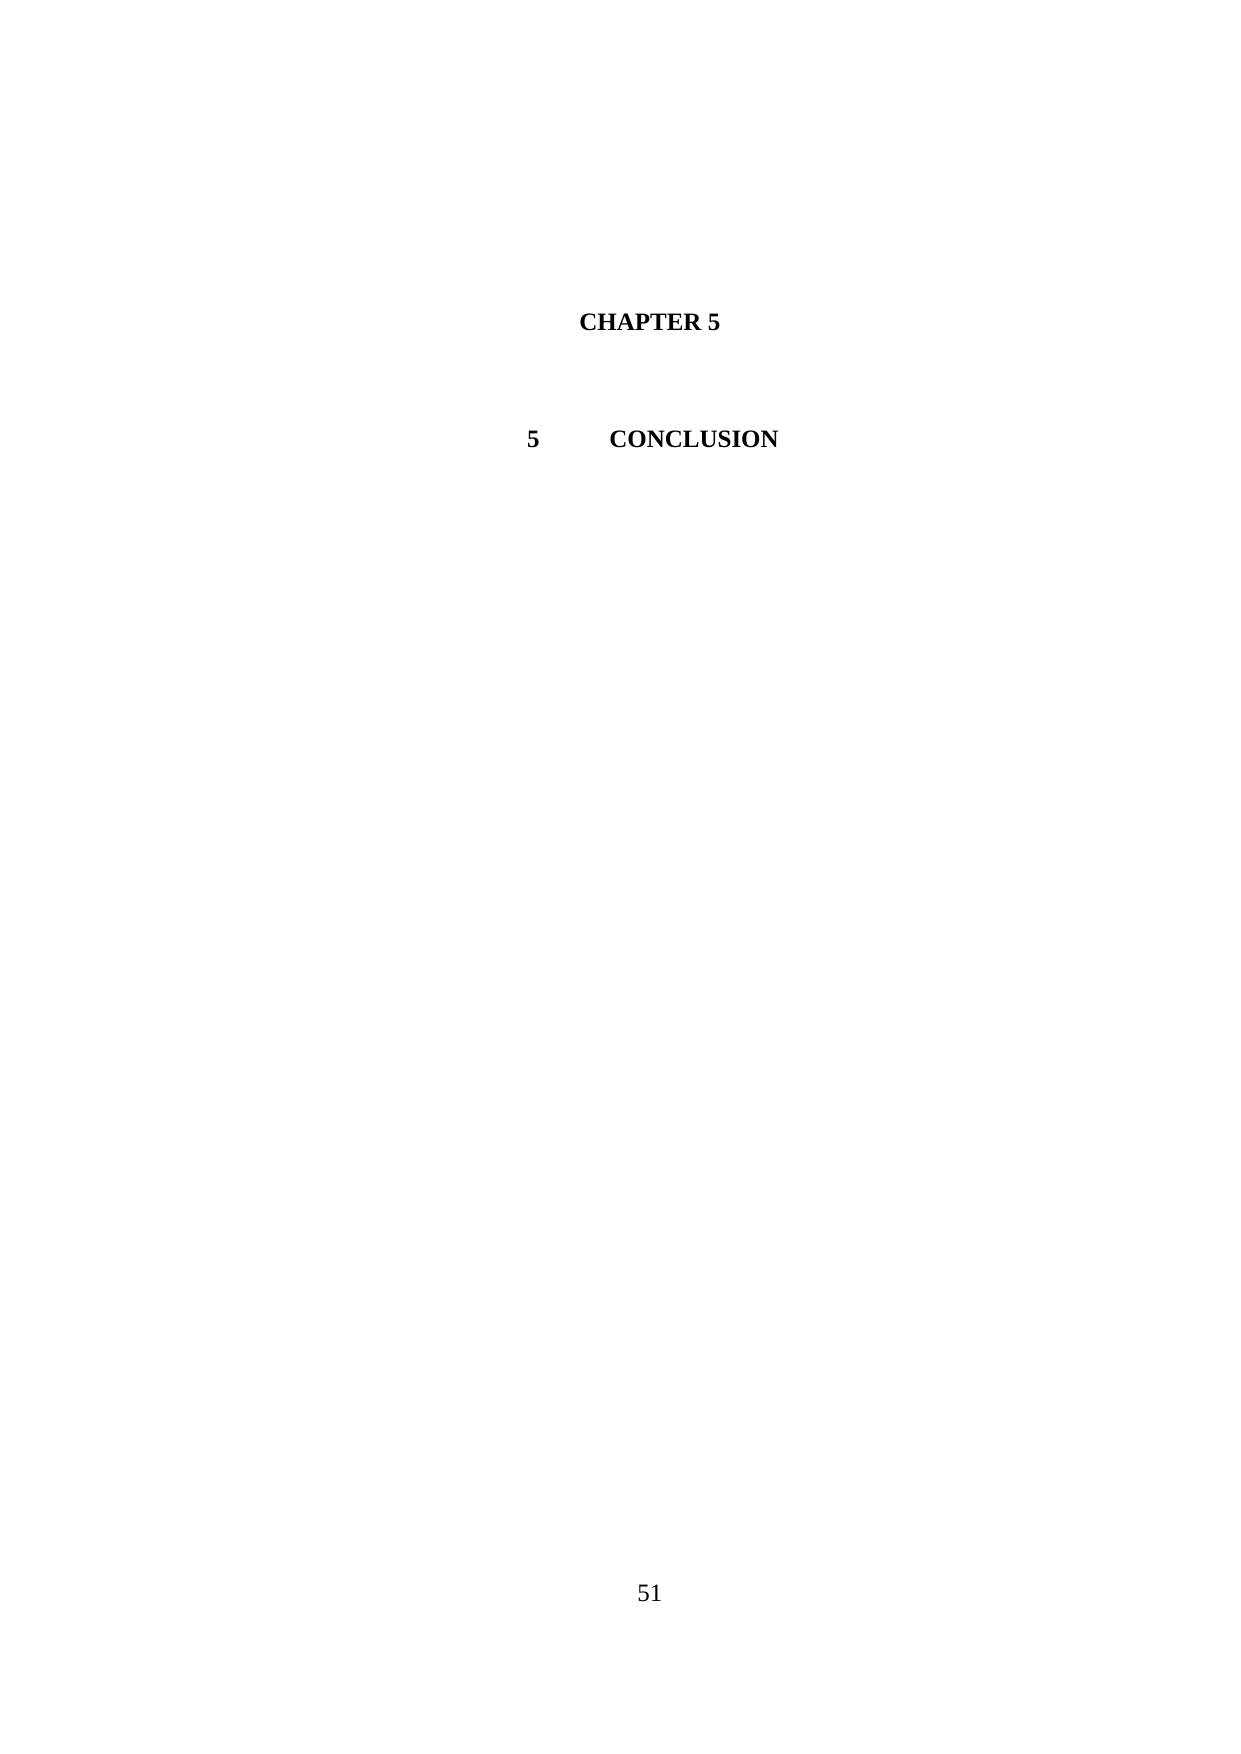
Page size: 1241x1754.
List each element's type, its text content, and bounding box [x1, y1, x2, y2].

subtitle CONCLUSION [236, 424, 1063, 453]
subtitle CHAPTER 5 [236, 307, 1063, 336]
